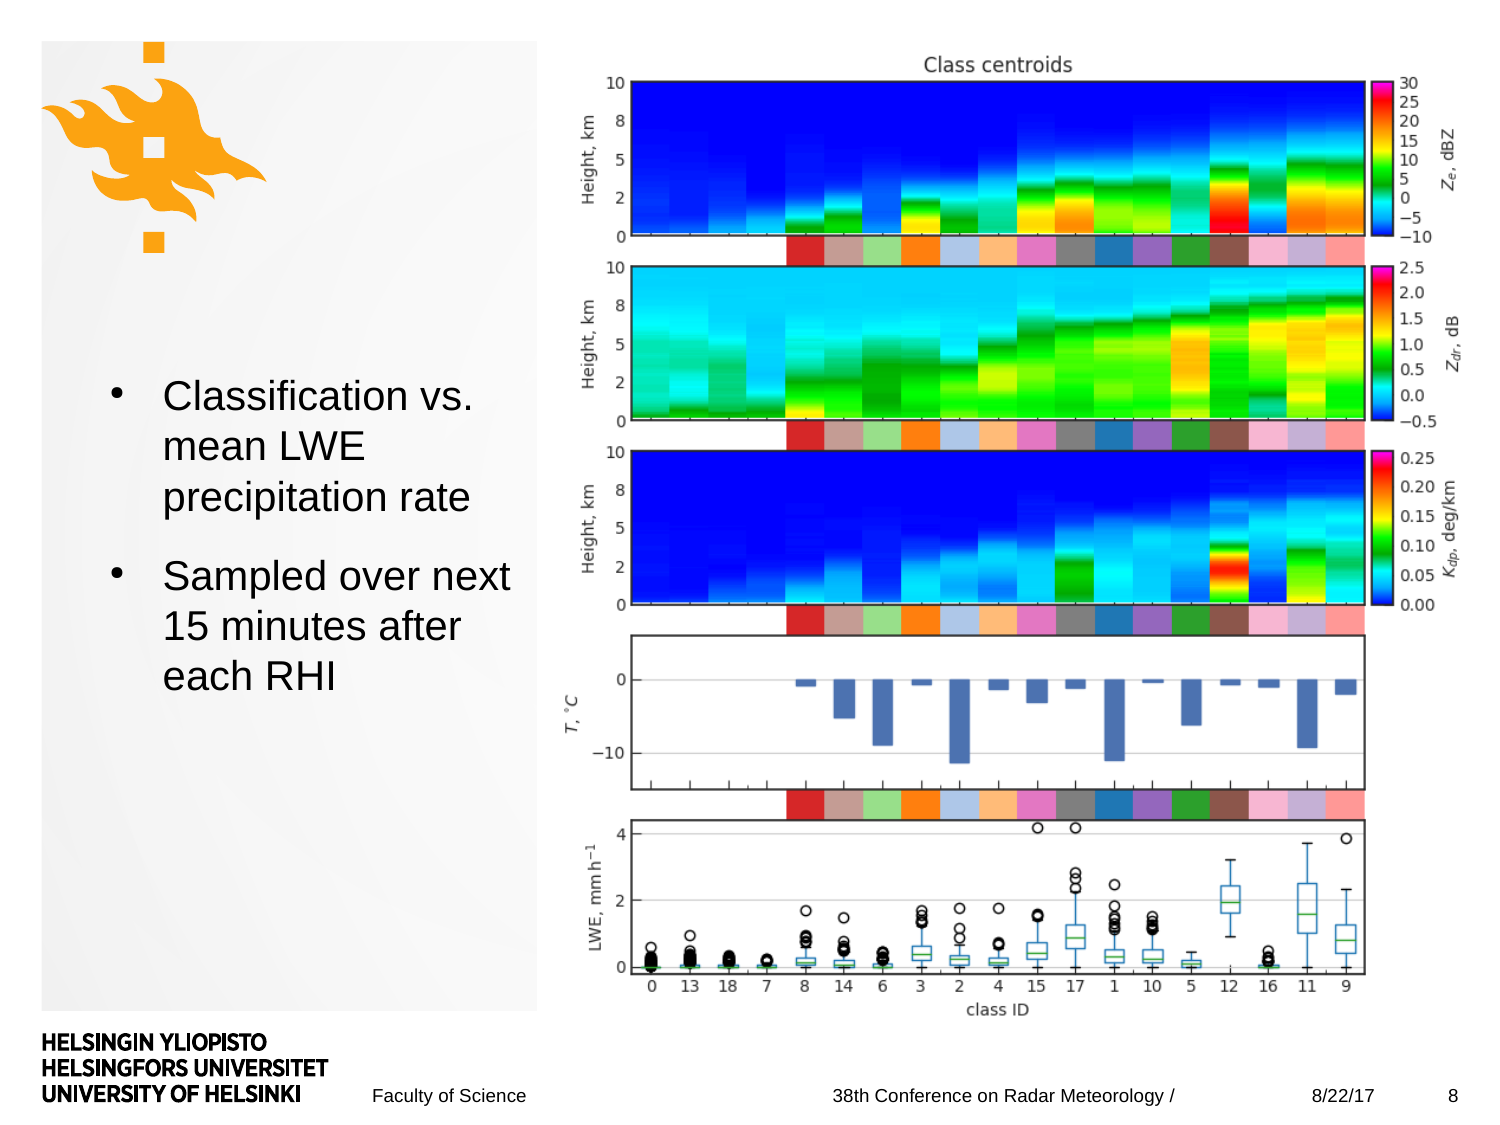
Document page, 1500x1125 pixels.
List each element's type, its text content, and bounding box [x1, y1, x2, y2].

picture [144, 137, 164, 158]
picture [41, 38, 1483, 1044]
list Classification vs. mean LWE precipitation rate Sampled over next 15 minutes after each RHI [76, 361, 538, 1000]
